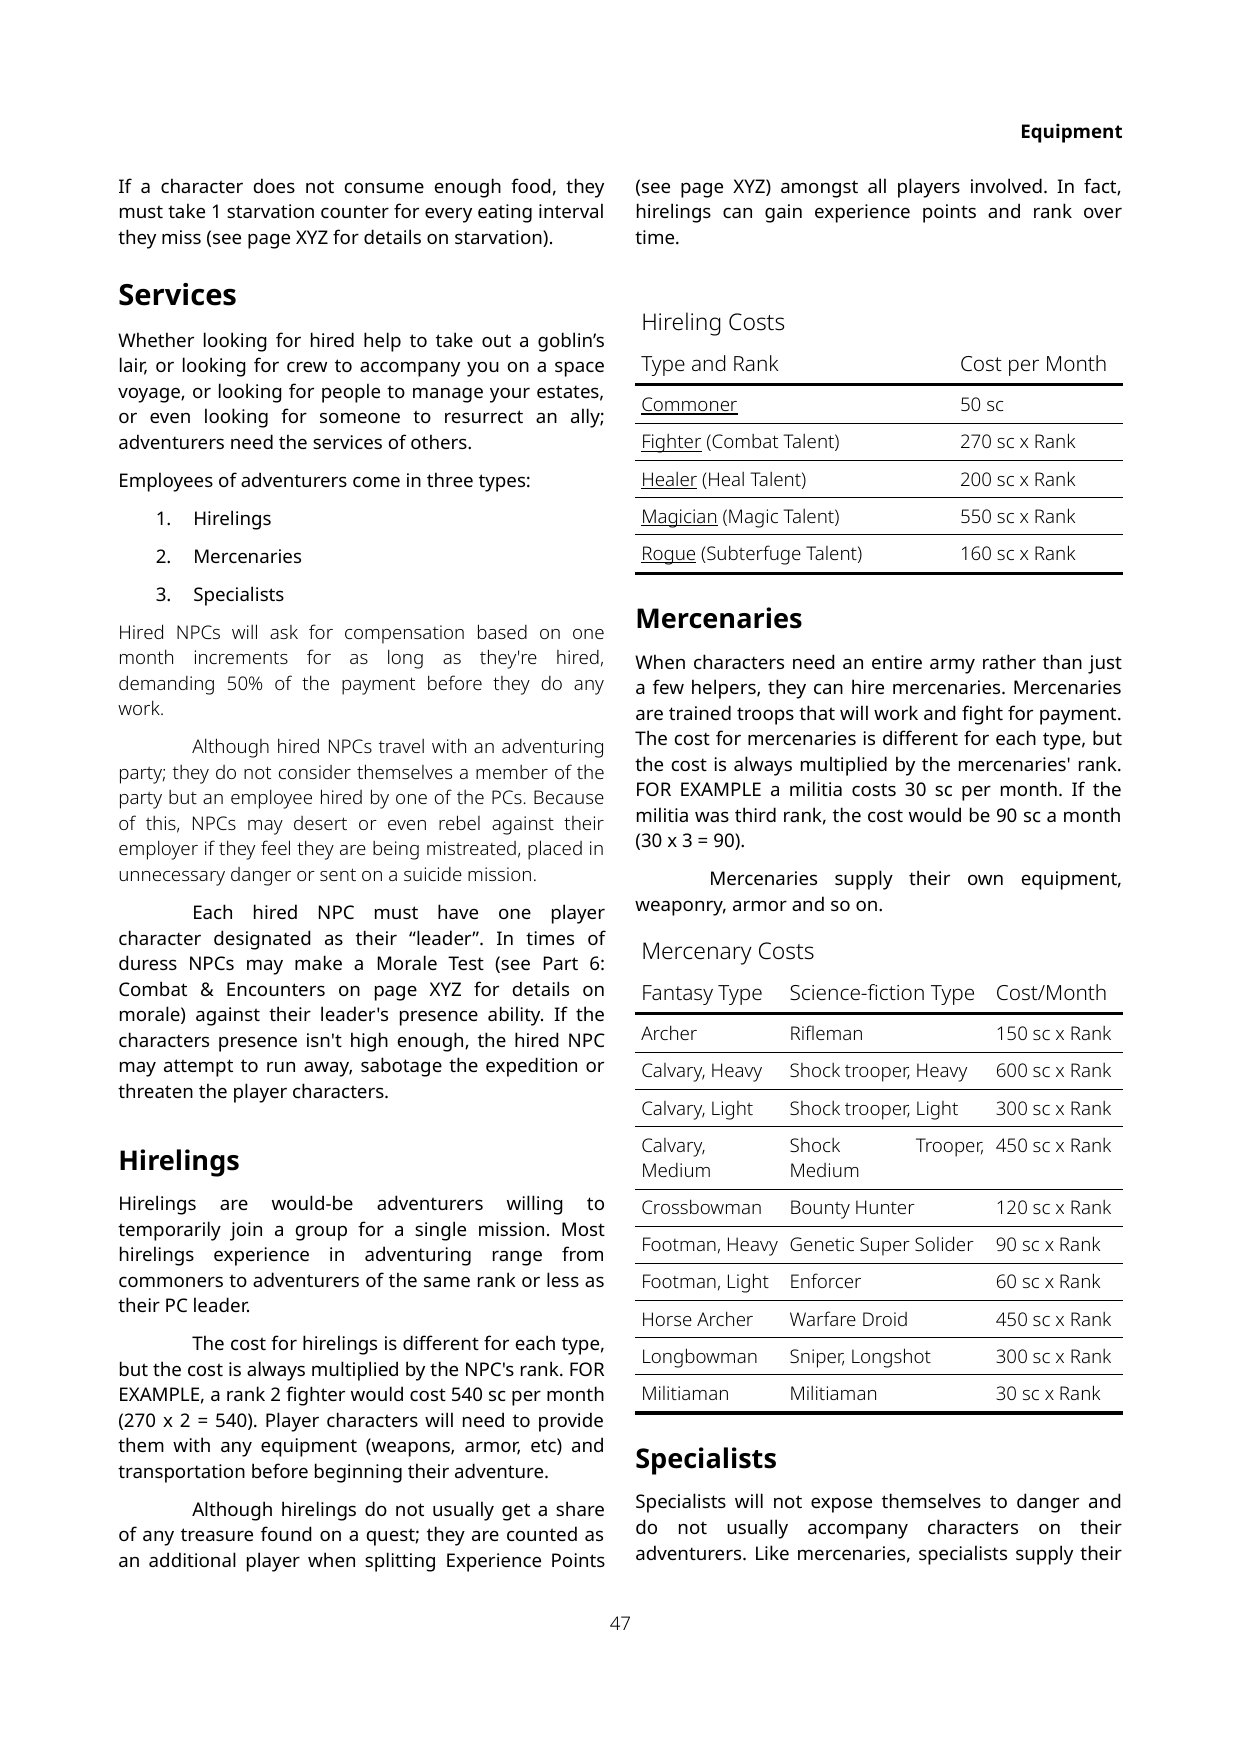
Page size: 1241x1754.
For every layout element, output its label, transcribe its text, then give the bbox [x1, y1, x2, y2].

table_cell 120 sc x Rank [990, 1190, 1123, 1226]
table_cell 300 sc x Rank [990, 1090, 1123, 1126]
table_cell Cost/Month [990, 972, 1123, 1012]
table_cell Warfare Droid [784, 1301, 990, 1337]
table_cell Archer [635, 1015, 784, 1052]
table_cell Calvary, Medium [635, 1127, 784, 1189]
table_cell 150 sc x Rank [990, 1015, 1123, 1052]
text Specialists will not expose themselves to danger and do not usually accompany characters on their adventurers. Like mercenaries, specialists supply their [635, 1489, 1122, 1565]
subtitle Services [118, 275, 605, 314]
text Although hired NPCs travel with an adventuring party; they do not consider themselves a member of the party but an employee hired by one of the PCs. Because of this, NPCs may desert or even rebel against their employer if they feel they are being mistreated, placed in unnecessary danger or sent on a suicide mission. [118, 734, 605, 887]
subtitle Hirelings [118, 1141, 605, 1178]
text When characters need an entire army rather than just a few helpers, they can hire mercenaries. Mercenaries are trained troops that will work and fight for payment. The cost for mercenaries is different for each type, but the cost is always multiplied by the mercenaries' rank. FOR EXAMPLE a militia costs 30 sc per month. If the militia was third rank, the cost would be 90 sc a month (30 x 3 = 90). [635, 649, 1122, 853]
table_cell 90 sc x Rank [990, 1227, 1123, 1263]
table_cell Rifleman [784, 1015, 990, 1052]
table_cell Longbowman [635, 1338, 784, 1374]
table_cell 300 sc x Rank [990, 1338, 1123, 1374]
table_cell Crossbowman [635, 1190, 784, 1226]
subtitle Specialists [635, 1439, 1122, 1476]
table_cell Genetic Super Solider [784, 1227, 990, 1263]
table_cell Commoner [635, 386, 954, 423]
table_cell 450 sc x Rank [990, 1127, 1123, 1189]
table_cell Fantasy Type [635, 972, 784, 1012]
table_cell 600 sc x Rank [990, 1053, 1123, 1089]
text Whether looking for hired help to take out a goblin’s lair, or looking for crew to accompany you on a space voyage, or looking for people to manage your estates, or even looking for someone to resurrect an ally; adventurers need the services of others. [118, 327, 605, 454]
table_cell Cost per Month [954, 343, 1123, 383]
table_cell 60 sc x Rank [990, 1264, 1123, 1300]
table_cell 30 sc x Rank [990, 1375, 1123, 1411]
text Hired NPCs will ask for compensation based on one month increments for as long as they're hired, demanding 50% of the payment before they do any work. [118, 619, 605, 721]
table_cell Enforcer [784, 1264, 990, 1300]
table_cell Footman, Light [635, 1264, 784, 1300]
table_cell 200 sc x Rank [954, 461, 1123, 497]
text If a character does not consume enough food, they must take 1 starvation counter for every eating interval they miss (see page XYZ for details on starvation). [118, 173, 605, 250]
table_cell Shock Trooper, Medium [784, 1127, 990, 1189]
table_cell Shock trooper, Heavy [784, 1053, 990, 1089]
text Employees of adventurers come in three types: [118, 467, 605, 492]
text (see page XYZ) amongst all players involved. In fact, hirelings can gain experience points and rank over time. [635, 173, 1122, 250]
list Hirelings [156, 505, 605, 531]
table_cell Footman, Heavy [635, 1227, 784, 1263]
table_cell Healer (Heal Talent) [635, 461, 954, 497]
text The cost for hirelings is different for each type, but the cost is always multiplied by the NPC's rank. FOR EXAMPLE, a rank 2 fighter would cost 540 sc per month (270 x 2 = 540). Player characters will need to provide them with any equipment (weapons, armor, etc) and transportation before beginning their adventure. [118, 1330, 605, 1483]
list Specialists [156, 581, 605, 607]
text Hirelings are would-be adventurers willing to temporarily join a group for a single mission. Most hirelings experience in adventuring range from commoners to adventurers of the same rank or less as their PC leader. [118, 1190, 605, 1318]
table_cell Shock trooper, Light [784, 1090, 990, 1126]
subtitle Mercenaries [635, 599, 1122, 636]
table_cell Rogue (Subterfuge Talent) [635, 535, 954, 571]
table_cell Magician (Magic Talent) [635, 498, 954, 534]
table_cell Calvary, Light [635, 1090, 784, 1126]
table_cell Fighter (Combat Talent) [635, 424, 954, 460]
text Although hirelings do not usually get a share of any treasure found on a quest; they are counted as an additional player when splitting Experience Points [118, 1496, 605, 1573]
table_header Mercenary Costs [635, 929, 1123, 972]
list Mercenaries [156, 543, 605, 568]
table_cell 160 sc x Rank [954, 535, 1123, 571]
table_cell 550 sc x Rank [954, 498, 1123, 534]
table_cell Calvary, Heavy [635, 1053, 784, 1089]
table_cell 270 sc x Rank [954, 424, 1123, 460]
table_cell Horse Archer [635, 1301, 784, 1337]
table_cell 450 sc x Rank [990, 1301, 1123, 1337]
text Each hired NPC must have one player character designated as their “leader”. In times of duress NPCs may make a Morale Test (see Part 6: Combat & Encounters on page XYZ for details on morale) against their leader's presence ability. If the characters presence isn't high enough, the hired NPC may attempt to run away, sabotage the expedition or threaten the player characters. [118, 899, 605, 1103]
table_cell 50 sc [954, 386, 1123, 423]
table_cell Militiaman [784, 1375, 990, 1411]
table_header Hireling Costs [635, 300, 1123, 343]
table_cell Science-fiction Type [784, 972, 990, 1012]
table_cell Type and Rank [635, 343, 954, 383]
table_cell Bounty Hunter [784, 1190, 990, 1226]
text Mercenaries supply their own equipment, weaponry, armor and so on. [635, 866, 1122, 917]
table_cell Militiaman [635, 1375, 784, 1411]
table_cell Sniper, Longshot [784, 1338, 990, 1374]
